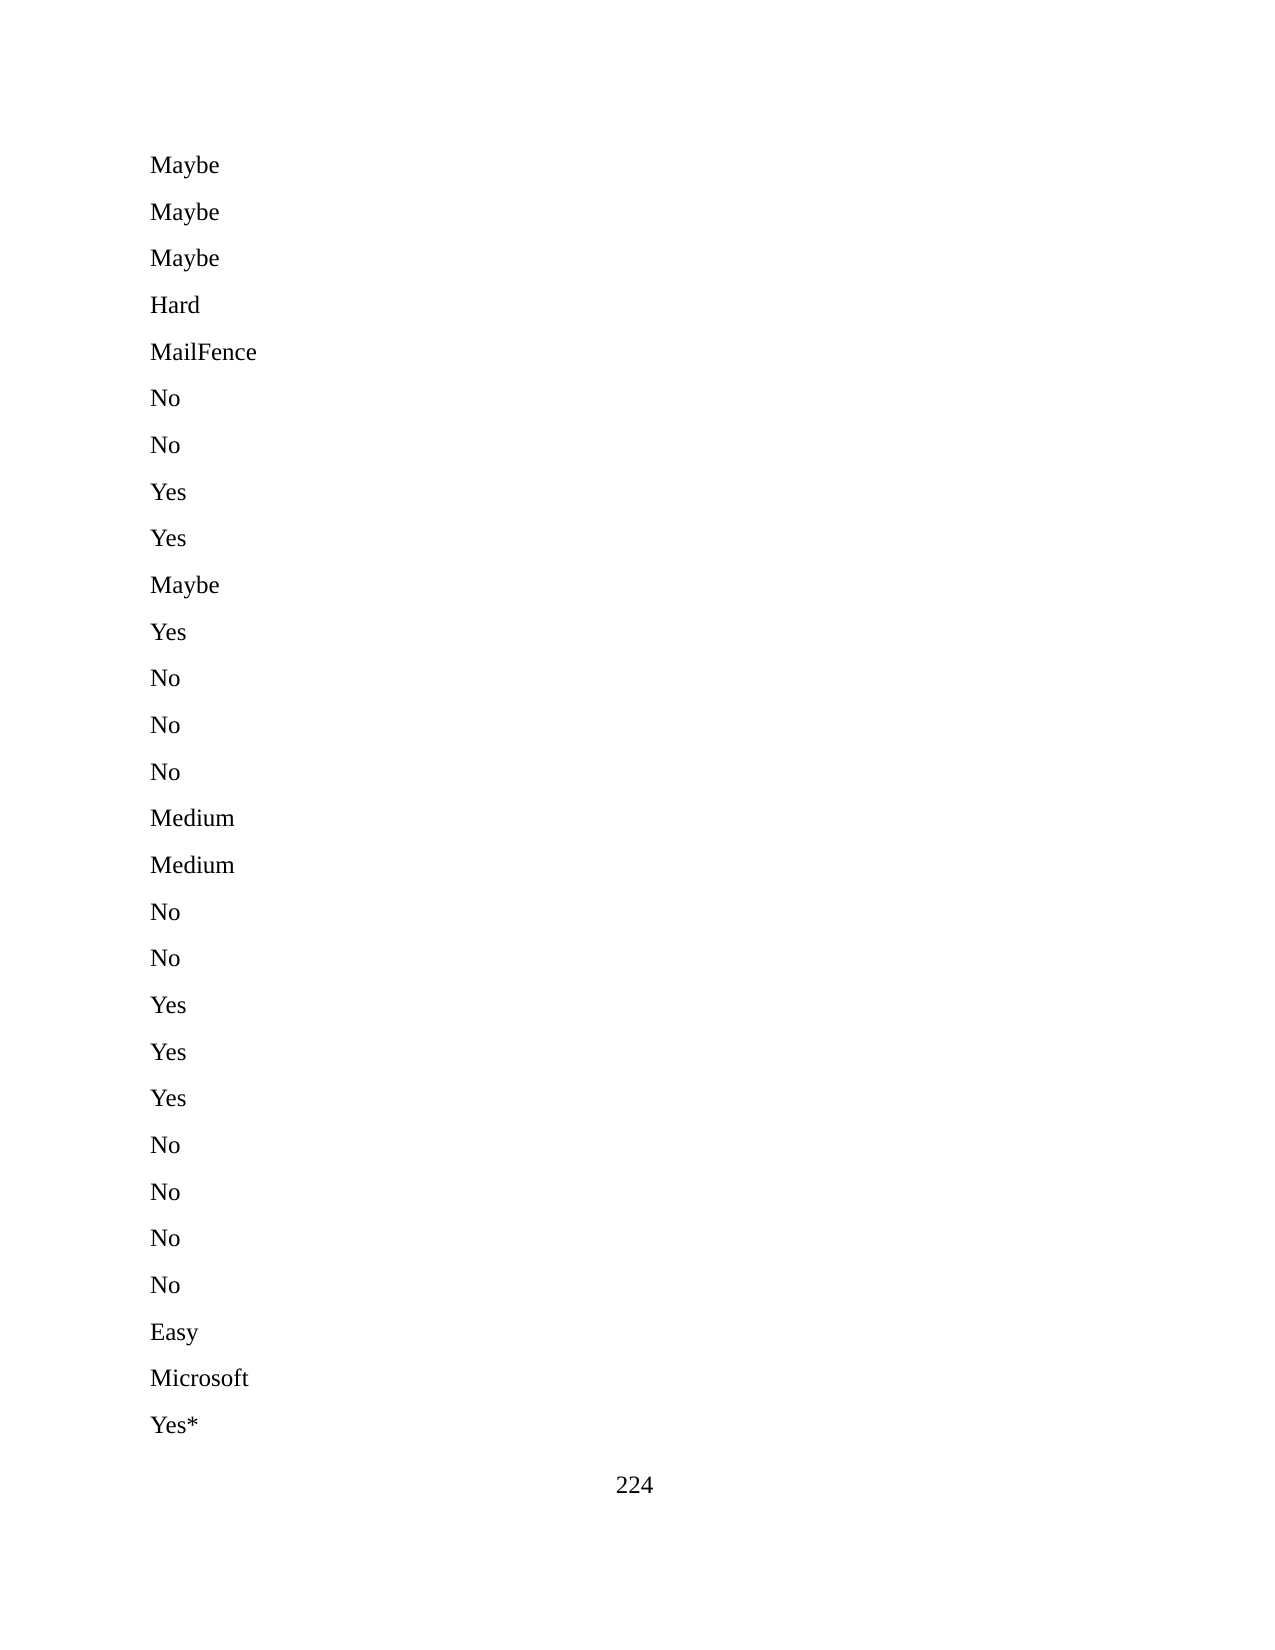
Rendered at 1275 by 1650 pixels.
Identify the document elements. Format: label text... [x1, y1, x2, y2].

text No [150, 897, 1125, 925]
text No [150, 430, 1125, 459]
text Maybe [150, 150, 1125, 179]
text No [150, 663, 1125, 692]
text No [150, 757, 1125, 785]
text Microsoft [150, 1363, 1125, 1392]
text Medium [150, 803, 1125, 832]
text No [150, 1270, 1125, 1299]
text No [150, 383, 1125, 412]
text Hard [150, 290, 1125, 319]
text No [150, 1177, 1125, 1205]
text Yes [150, 1037, 1125, 1065]
text Yes [150, 990, 1125, 1019]
text Maybe [150, 570, 1125, 599]
text Easy [150, 1317, 1125, 1345]
text Yes [150, 617, 1125, 645]
text MailFence [150, 337, 1125, 365]
text Yes [150, 1083, 1125, 1112]
text No [150, 1223, 1125, 1252]
text No [150, 943, 1125, 972]
text Yes [150, 523, 1125, 552]
text Maybe [150, 197, 1125, 225]
text No [150, 710, 1125, 739]
text Maybe [150, 243, 1125, 272]
text Medium [150, 850, 1125, 879]
text No [150, 1130, 1125, 1159]
text Yes [150, 477, 1125, 505]
text Yes* [150, 1410, 1125, 1439]
